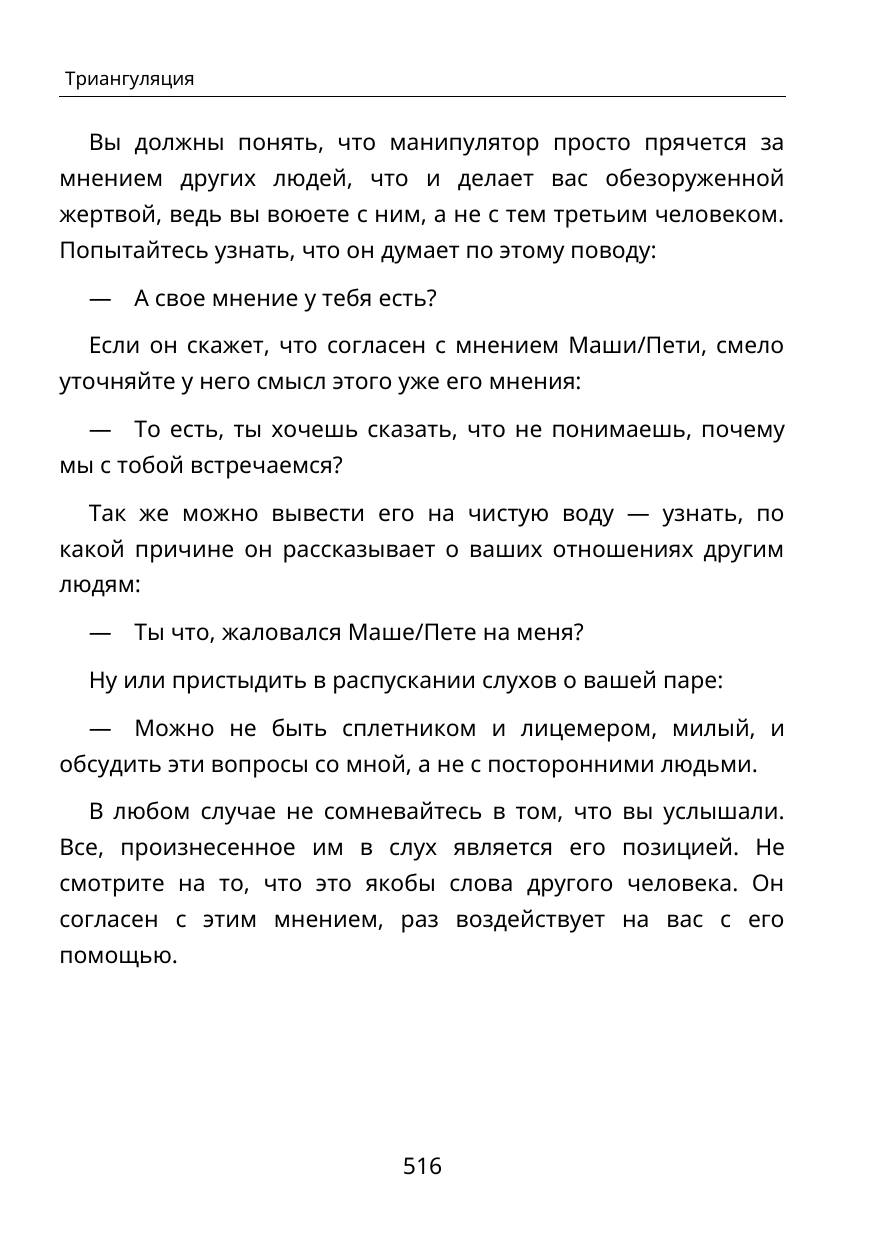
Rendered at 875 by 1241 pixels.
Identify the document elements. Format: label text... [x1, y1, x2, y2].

text В любом случае не сомневайтесь в том, что вы услышали. Все, произнесенное им в слух является его позицией. Не смотрите на то, что это якобы слова другого человека. Он согласен с этим мнением, раз воздействует на вас с его помощью. [59, 795, 786, 970]
text Вы должны понять, что манипулятор просто прячется за мнением других людей, что и делает вас обезоруженной жертвой, ведь вы воюете с ним, а не с тем третьим человеком. Попытайтесь узнать, что он думает по этому поводу: [59, 126, 786, 265]
list Ты что, жаловался Маше/Пете на меня? [59, 616, 786, 647]
list Можно не быть сплетником и лицемером, милый, и обсудить эти вопросы со мной, а не с посторонними людьми. [59, 712, 786, 779]
text Так же можно вывести его на чистую воду — узнать, по какой причине он рассказывает о ваших отношениях другим людям: [59, 497, 786, 600]
text Ну или пристыдить в распускании слухов о вашей паре: [59, 664, 786, 695]
text Если он скажет, что согласен с мнением Маши/Пети, смело уточняйте у него смысл этого уже его мнения: [59, 329, 786, 396]
list А свое мнение у тебя есть? [59, 282, 786, 313]
list То есть, ты хочешь сказать, что не понимаешь, почему мы с тобой встречаемся? [59, 413, 786, 480]
